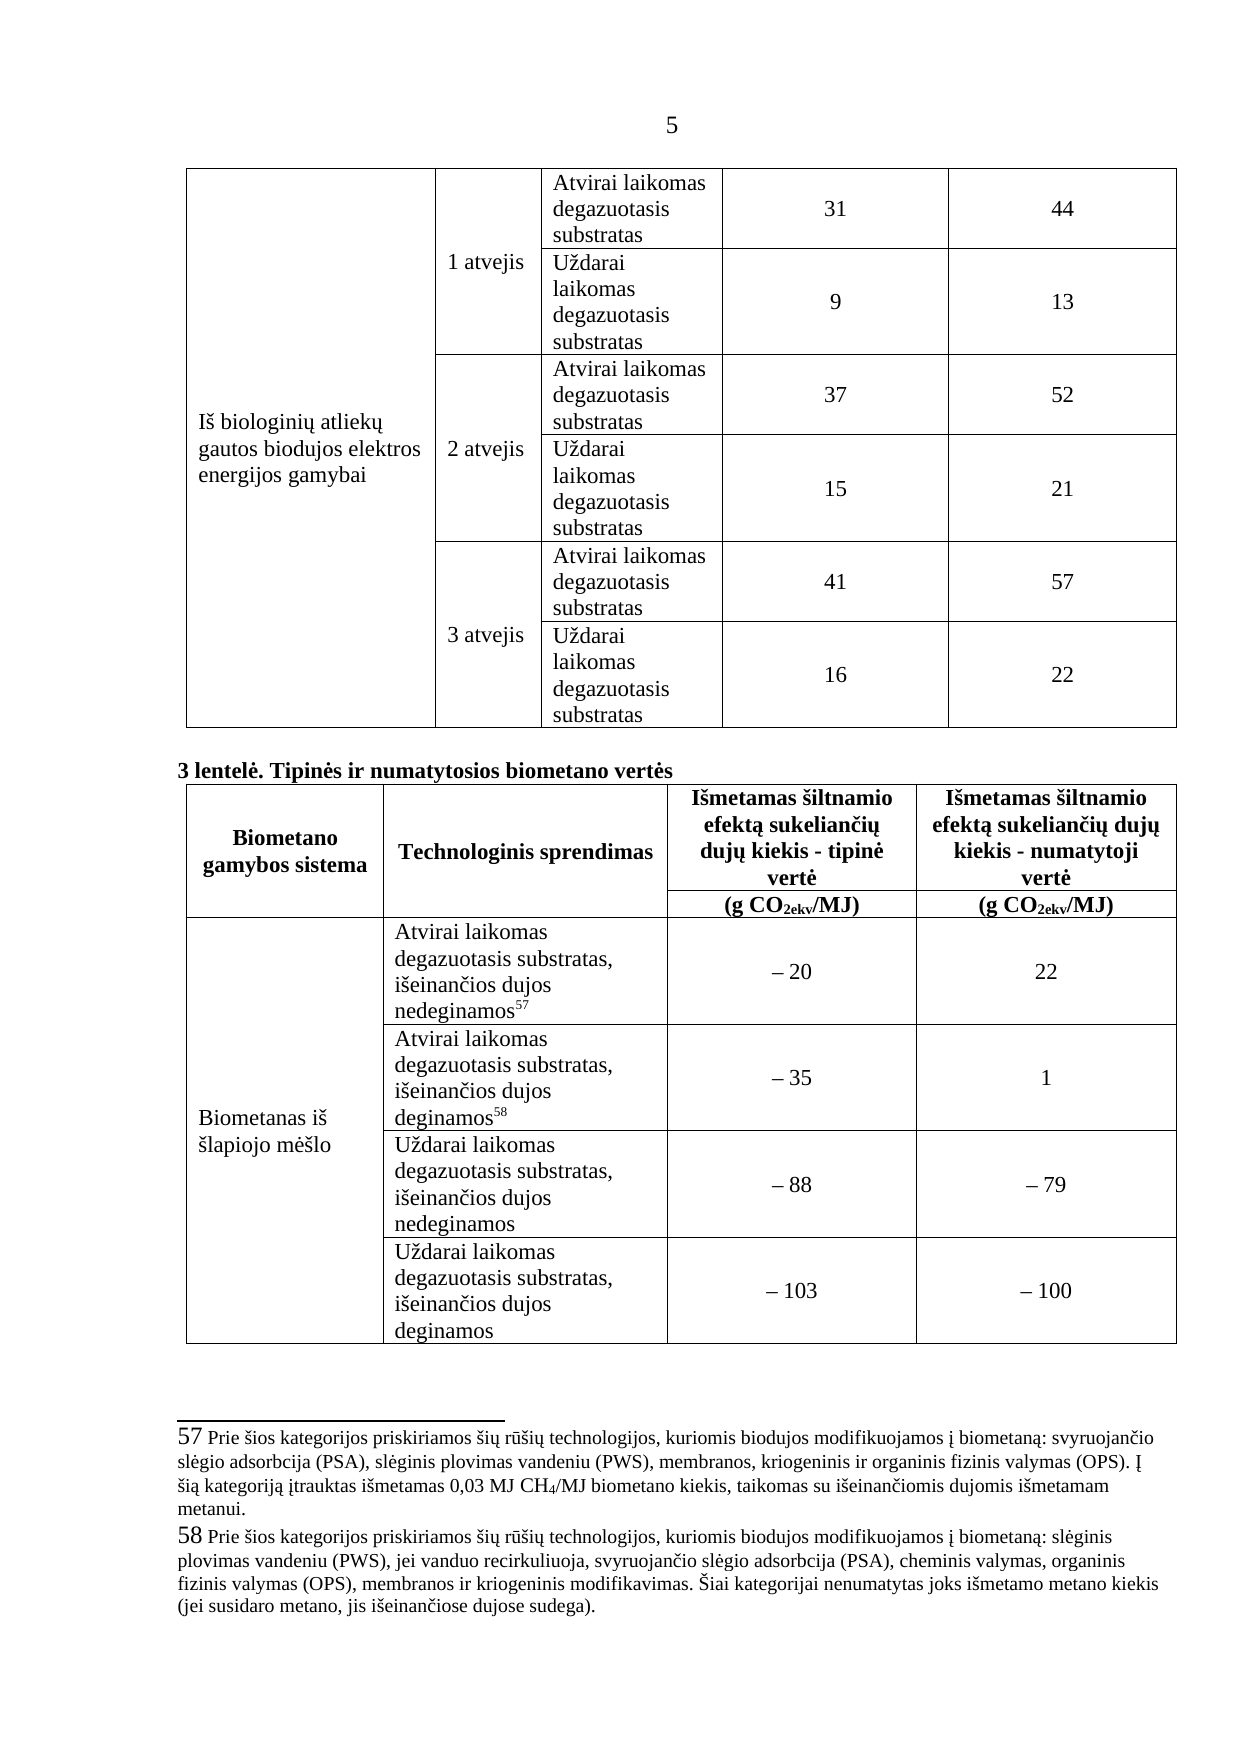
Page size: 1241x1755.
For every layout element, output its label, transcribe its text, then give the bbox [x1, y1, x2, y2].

table_cell Atvirai laikomas degazuotasis substratas [542, 542, 722, 621]
table_cell 13 [949, 249, 1176, 354]
table_cell 3 atvejis [436, 542, 541, 727]
table_cell Uždarai laikomas degazuotasis substratas [542, 435, 722, 541]
table_cell 41 [723, 542, 948, 621]
table_cell Uždarai laikomas degazuotasis substratas [542, 249, 722, 354]
table_cell 31 [723, 169, 948, 248]
table_cell – 100 [917, 1238, 1176, 1343]
table_cell Uždarai laikomas degazuotasis substratas [542, 622, 722, 727]
table_cell – 103 [668, 1238, 916, 1343]
table_cell 22 [949, 622, 1176, 727]
table_cell 1 atvejis [436, 169, 541, 354]
table_cell 21 [949, 435, 1176, 541]
table_cell 16 [723, 622, 948, 727]
table_cell 57 [949, 542, 1176, 621]
table_cell – 35 [668, 1025, 916, 1130]
table_cell Atvirai laikomas degazuotasis substratas [542, 169, 722, 248]
table_cell – 79 [917, 1131, 1176, 1237]
table_header Biometano gamybos sistema [187, 785, 383, 917]
table_cell 37 [723, 355, 948, 434]
table_cell 15 [723, 435, 948, 541]
table_cell Atvirai laikomas degazuotasis substratas [542, 355, 722, 434]
table_cell 1 [917, 1025, 1176, 1130]
table_cell (g CO2ekv/MJ) [917, 891, 1176, 917]
table_cell Uždarai laikomas degazuotasis substratas, išeinančios dujos deginamos [384, 1238, 667, 1343]
table_header Išmetamas šiltnamio efektą sukeliančių dujų kiekis - tipinė vertė [668, 785, 916, 890]
table_header Technologinis sprendimas [384, 785, 667, 917]
table_cell – 20 [668, 918, 916, 1024]
table_cell Atvirai laikomas degazuotasis substratas, išeinančios dujos deginamos [384, 1025, 667, 1130]
table_cell Iš biologinių atliekų gautos biodujos elektros energijos gamybai [187, 169, 435, 727]
table_cell Biometanas iš šlapiojo mėšlo [187, 918, 383, 1343]
table_cell 2 atvejis [436, 355, 541, 541]
table_cell – 88 [668, 1131, 916, 1237]
table_cell 52 [949, 355, 1176, 434]
table_cell 9 [723, 249, 948, 354]
table_header Išmetamas šiltnamio efektą sukeliančių dujų kiekis - numatytoji vertė [917, 785, 1176, 890]
table_cell Atvirai laikomas degazuotasis substratas, išeinančios dujos nedeginamos [384, 918, 667, 1024]
table_cell (g CO2ekv/MJ) [668, 891, 916, 917]
text 3 lentelė. Tipinės ir numatytosios biometano vertės [177, 757, 1166, 783]
table_cell Uždarai laikomas degazuotasis substratas, išeinančios dujos nedeginamos [384, 1131, 667, 1237]
table_cell 22 [917, 918, 1176, 1024]
table_cell 44 [949, 169, 1176, 248]
